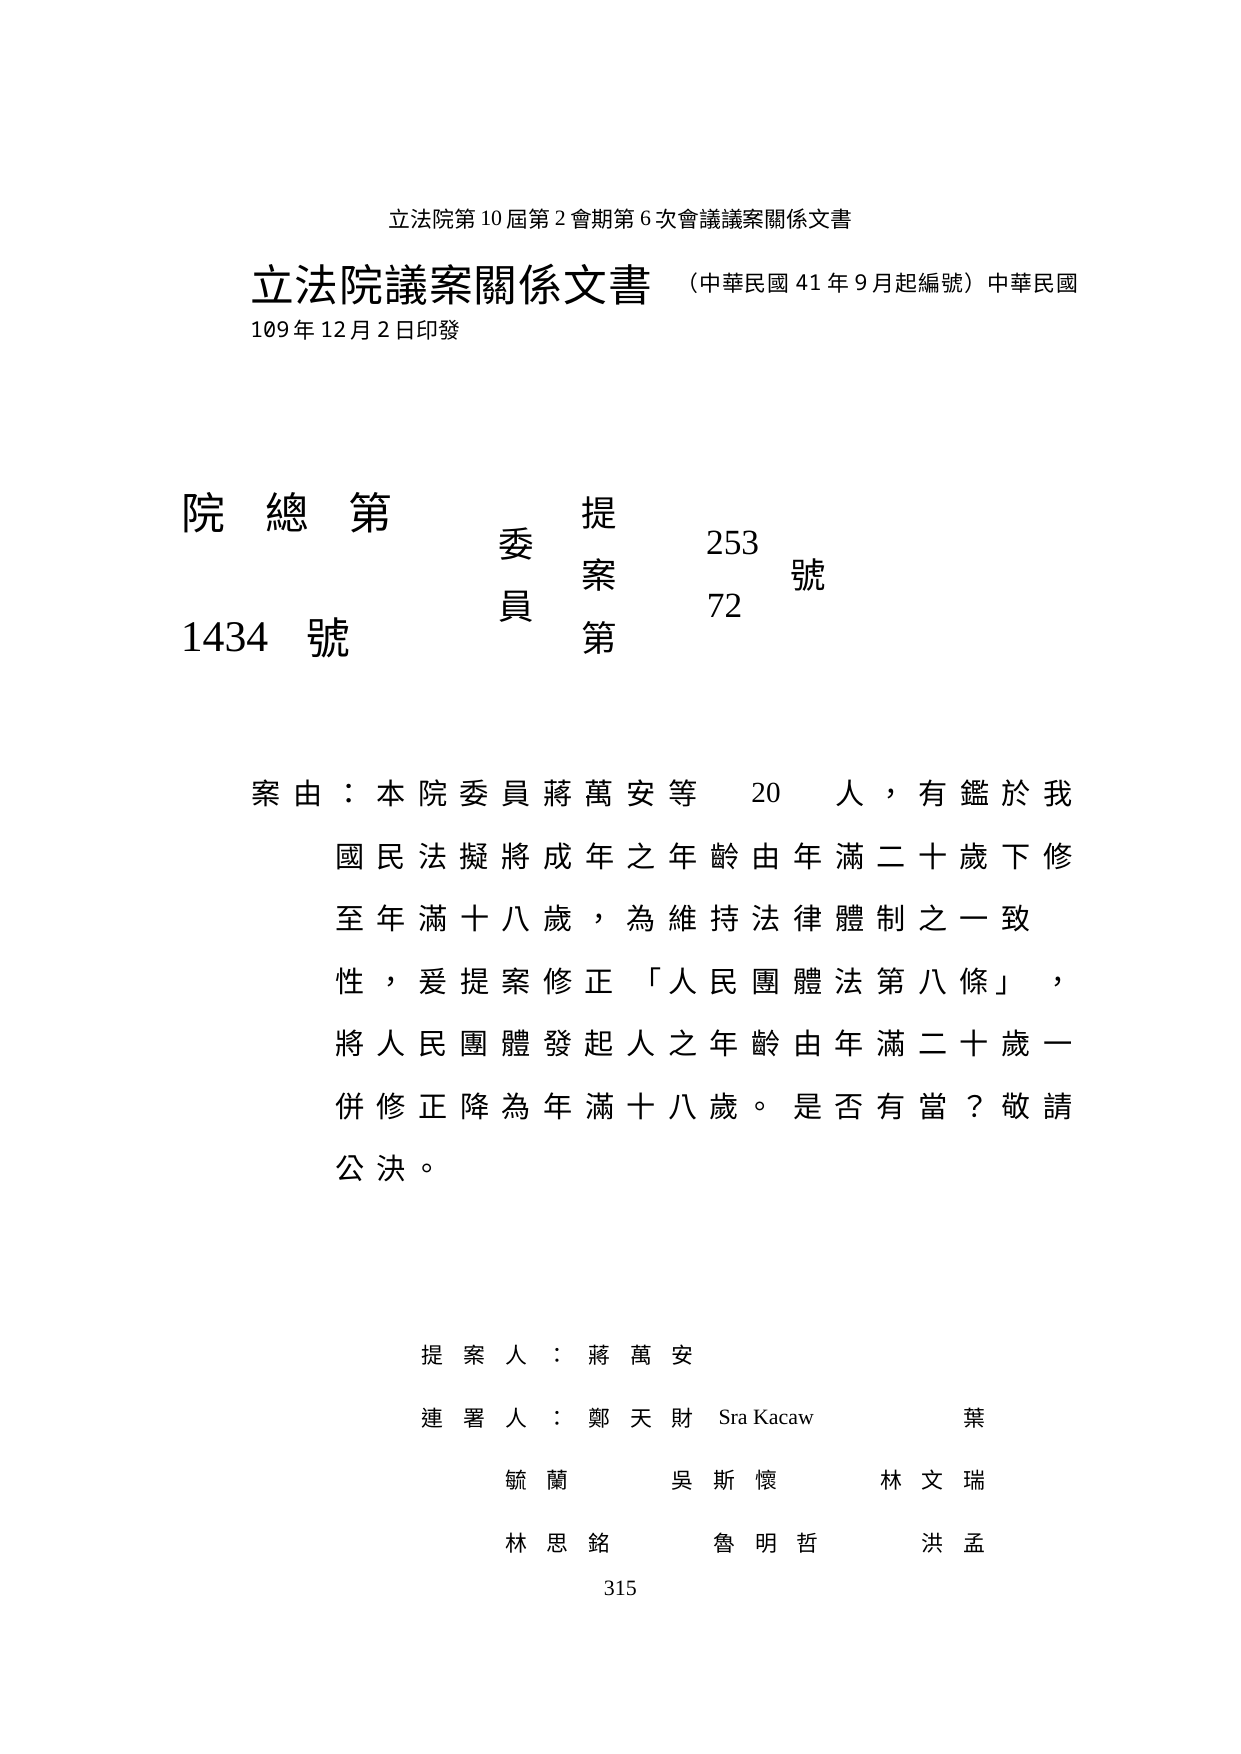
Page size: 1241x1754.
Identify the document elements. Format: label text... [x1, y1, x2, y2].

table_header [810, 438, 815, 565]
table_header 25372 [661, 438, 773, 688]
text 立法院議案關係文書 （中華民國41年9月起編號）中華民國109年12月2日印發 [250, 250, 1078, 345]
table_header 號 [773, 438, 810, 688]
table_header 院總第1434號 [162, 438, 441, 688]
table_header 委員 [441, 438, 556, 688]
table_header [815, 438, 829, 688]
table_header 提案第 [556, 438, 661, 688]
text 提案人：蔣萬安 [403, 1313, 1012, 1375]
text 連署人：鄭天財Sra Kacaw 葉毓蘭 吳斯懷 林文瑞 林思銘 魯明哲 洪孟 [403, 1375, 1012, 1563]
text 案由：本院委員蔣萬安等20人，有鑑於我國民法擬將成年之年齡由年滿二十歲下修至年滿十八歲，為維持法律體制之一致性，爰提案修正「人民團體法第八條」，將人民團體發起人之年齡由年滿二十歲一併修正降為年滿十八歲。是否有當？敬請公決。 [217, 750, 1078, 1188]
table_header [810, 573, 815, 688]
